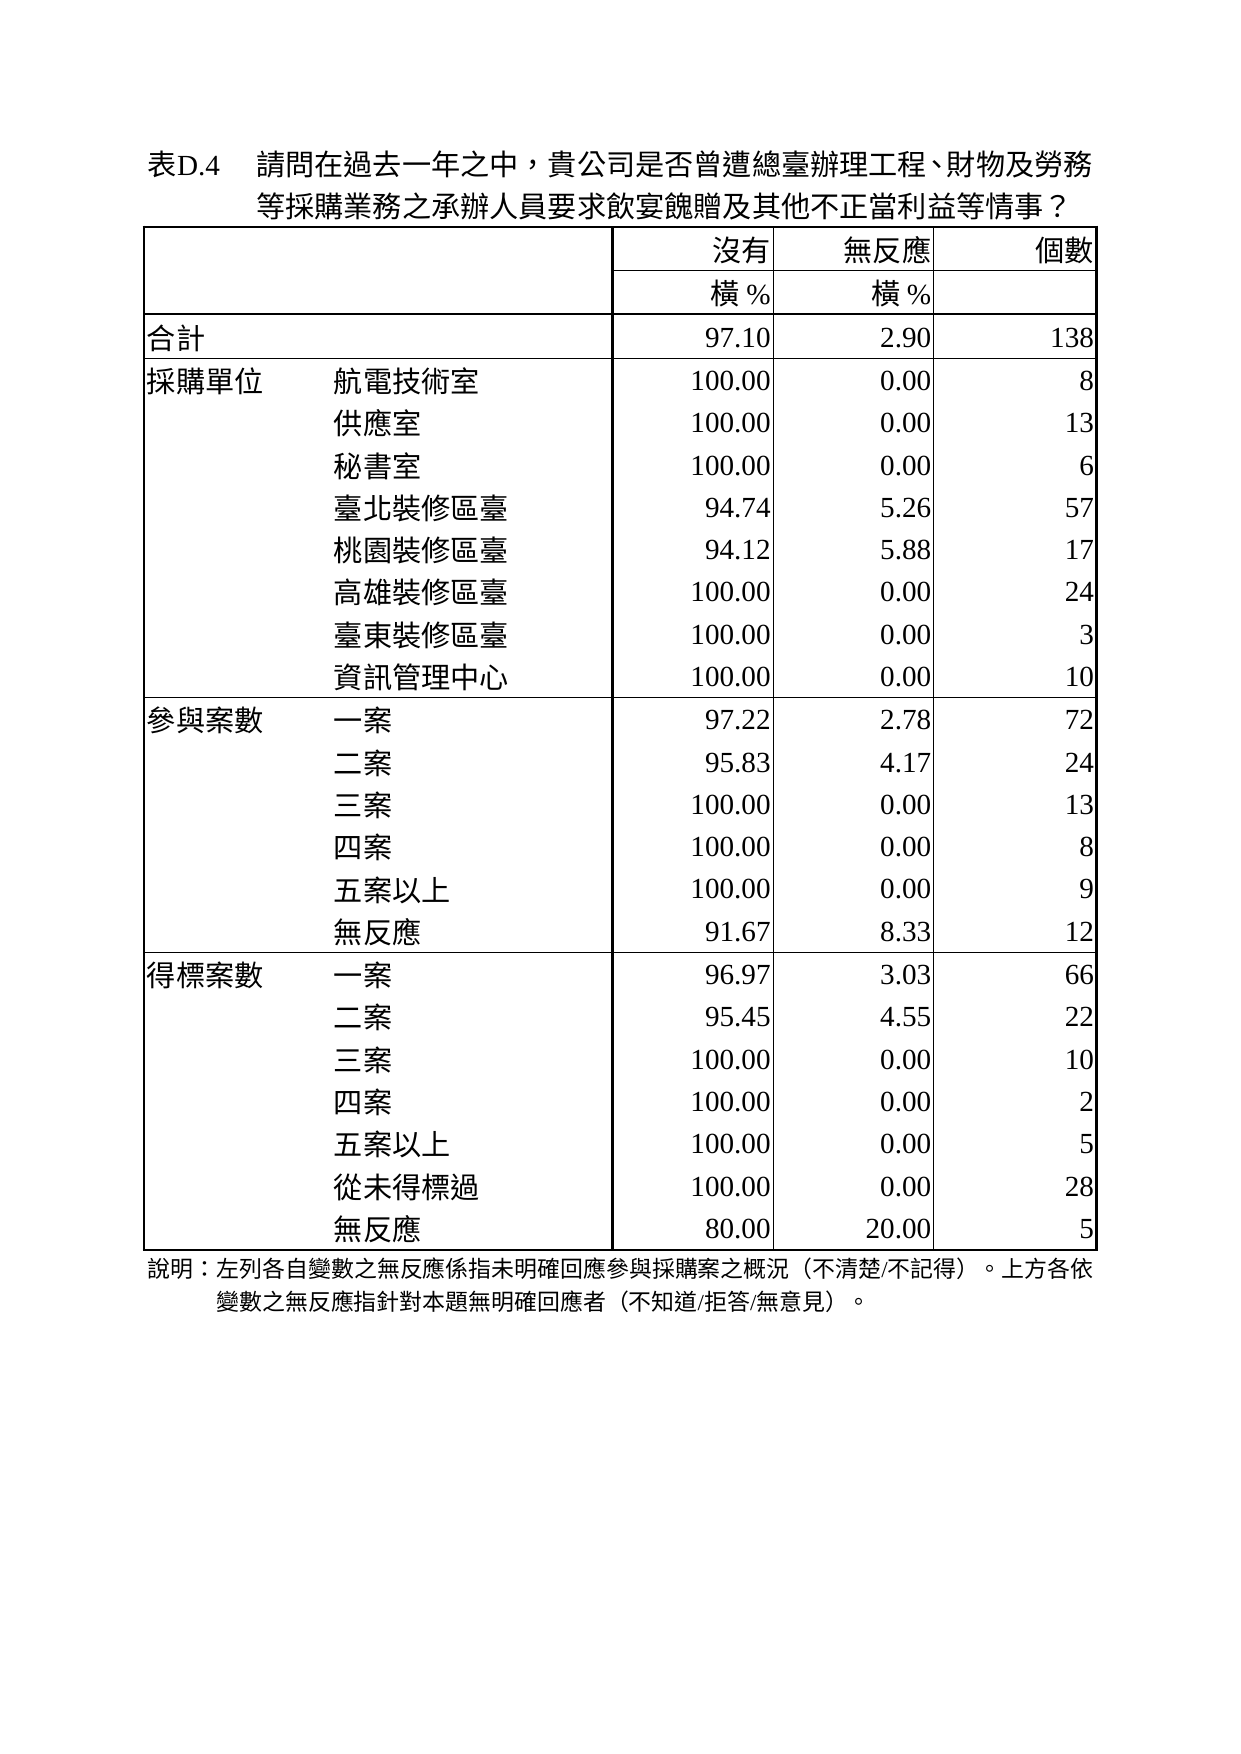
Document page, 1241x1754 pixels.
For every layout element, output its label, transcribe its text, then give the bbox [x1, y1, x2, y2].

table_cell 0.00 [774, 1122, 933, 1164]
table_cell 0.00 [774, 359, 933, 401]
table_cell 二案 [331, 740, 611, 783]
table_cell 資訊管理中心 [331, 655, 611, 697]
table_cell 100.00 [614, 867, 773, 909]
table_cell 從未得標過 [331, 1164, 611, 1207]
table_cell 0.00 [774, 825, 933, 867]
table_cell 0.00 [774, 443, 933, 486]
table_cell [934, 271, 1095, 313]
text 說明：左列各自變數之無反應係指未明確回應參與採購案之概況（不清楚/不記得）。上方各依變數之無反應指針對本題無明確回應者（不知道/拒答/無意見）。 [148, 1251, 1092, 1317]
table_cell 24 [934, 740, 1095, 783]
table_cell 8 [934, 359, 1095, 401]
table_cell 94.74 [614, 486, 773, 528]
table_cell 桃園裝修區臺 [331, 528, 611, 570]
table_cell [145, 401, 331, 443]
table_cell [145, 528, 331, 570]
list 請問在過去一年之中，貴公司是否曾遭總臺辦理工程、財物及勞務等採購業務之承辦人員要求飲宴餽贈及其他不正當利益等情事？ [148, 142, 1092, 226]
table_cell [331, 315, 611, 358]
table_cell 二案 [331, 995, 611, 1037]
table_cell 28 [934, 1164, 1095, 1207]
table_cell 10 [934, 1038, 1095, 1080]
table_cell 138 [934, 315, 1095, 358]
table_cell [145, 570, 331, 612]
table_cell 無反應 [331, 910, 611, 952]
table_cell [145, 1164, 331, 1207]
table_cell 72 [934, 698, 1095, 740]
table_cell 5.88 [774, 528, 933, 570]
table_cell 一案 [331, 953, 611, 995]
table_cell 95.45 [614, 995, 773, 1037]
table_cell [145, 1207, 331, 1249]
table_header [145, 228, 331, 270]
table_cell 5.26 [774, 486, 933, 528]
table_cell [145, 270, 331, 313]
table_cell 四案 [331, 1080, 611, 1122]
table_cell 無反應 [331, 1207, 611, 1249]
table_cell [145, 995, 331, 1037]
table_cell 五案以上 [331, 1122, 611, 1164]
table_cell [145, 1080, 331, 1122]
table_cell 2.78 [774, 698, 933, 740]
table_cell 80.00 [614, 1207, 773, 1249]
table_cell 100.00 [614, 1080, 773, 1122]
table_cell [145, 655, 331, 697]
table_cell 五案以上 [331, 867, 611, 909]
table_cell 8 [934, 825, 1095, 867]
table_cell [145, 867, 331, 909]
table_cell 96.97 [614, 953, 773, 995]
table_cell 97.22 [614, 698, 773, 740]
table_cell 合計 [145, 315, 331, 358]
table_cell [145, 910, 331, 952]
table_cell 0.00 [774, 570, 933, 612]
table_cell 12 [934, 910, 1095, 952]
table_header 沒有 [614, 228, 773, 270]
table_cell 4.55 [774, 995, 933, 1037]
table_cell 100.00 [614, 401, 773, 443]
table_cell 9 [934, 867, 1095, 909]
table_cell 3.03 [774, 953, 933, 995]
table_cell 0.00 [774, 1080, 933, 1122]
table_cell 採購單位 [145, 359, 331, 401]
table_cell 100.00 [614, 1122, 773, 1164]
table_cell 3 [934, 613, 1095, 655]
table_cell 8.33 [774, 910, 933, 952]
table_cell [145, 1122, 331, 1164]
table_cell 2 [934, 1080, 1095, 1122]
table_cell 100.00 [614, 570, 773, 612]
table_cell 13 [934, 401, 1095, 443]
table_cell 13 [934, 783, 1095, 825]
table_cell [145, 825, 331, 867]
table_cell 97.10 [614, 315, 773, 358]
table_cell 臺東裝修區臺 [331, 613, 611, 655]
table_cell 10 [934, 655, 1095, 697]
table_cell 參與案數 [145, 698, 331, 740]
table_cell 100.00 [614, 1164, 773, 1207]
table_header 個數 [934, 228, 1095, 270]
table_cell 三案 [331, 1038, 611, 1080]
table_cell 臺北裝修區臺 [331, 486, 611, 528]
table_cell 三案 [331, 783, 611, 825]
table_cell 95.83 [614, 740, 773, 783]
table_cell [145, 783, 331, 825]
table_cell 100.00 [614, 613, 773, 655]
table_cell 四案 [331, 825, 611, 867]
table_cell 5 [934, 1122, 1095, 1164]
table_cell 100.00 [614, 1038, 773, 1080]
table_cell 供應室 [331, 401, 611, 443]
table_cell 57 [934, 486, 1095, 528]
table_cell 100.00 [614, 825, 773, 867]
table_cell [331, 270, 611, 313]
table_cell 94.12 [614, 528, 773, 570]
table_cell 100.00 [614, 783, 773, 825]
table_cell 17 [934, 528, 1095, 570]
table_cell 航電技術室 [331, 359, 611, 401]
table_cell 100.00 [614, 655, 773, 697]
table_cell 橫 % [614, 271, 773, 313]
table_cell [145, 1038, 331, 1080]
table_cell 100.00 [614, 443, 773, 486]
table_header [331, 228, 611, 270]
table_cell 0.00 [774, 655, 933, 697]
table_cell 高雄裝修區臺 [331, 570, 611, 612]
table_cell 得標案數 [145, 953, 331, 995]
table_header 無反應 [774, 228, 933, 270]
table_cell 0.00 [774, 1038, 933, 1080]
table_cell 91.67 [614, 910, 773, 952]
table_cell 橫 % [774, 271, 933, 313]
table_cell 0.00 [774, 783, 933, 825]
table_cell 22 [934, 995, 1095, 1037]
table_cell 20.00 [774, 1207, 933, 1249]
table_cell [145, 740, 331, 783]
table_cell [145, 613, 331, 655]
table_cell 0.00 [774, 401, 933, 443]
table_cell 一案 [331, 698, 611, 740]
table_cell 66 [934, 953, 1095, 995]
table_cell 100.00 [614, 359, 773, 401]
table_cell 5 [934, 1207, 1095, 1249]
table_cell 0.00 [774, 1164, 933, 1207]
table_cell 0.00 [774, 613, 933, 655]
table_cell 0.00 [774, 867, 933, 909]
table_cell 6 [934, 443, 1095, 486]
table_cell [145, 443, 331, 486]
table_cell 4.17 [774, 740, 933, 783]
table_cell [145, 486, 331, 528]
table_cell 24 [934, 570, 1095, 612]
table_cell 秘書室 [331, 443, 611, 486]
table_cell 2.90 [774, 315, 933, 358]
